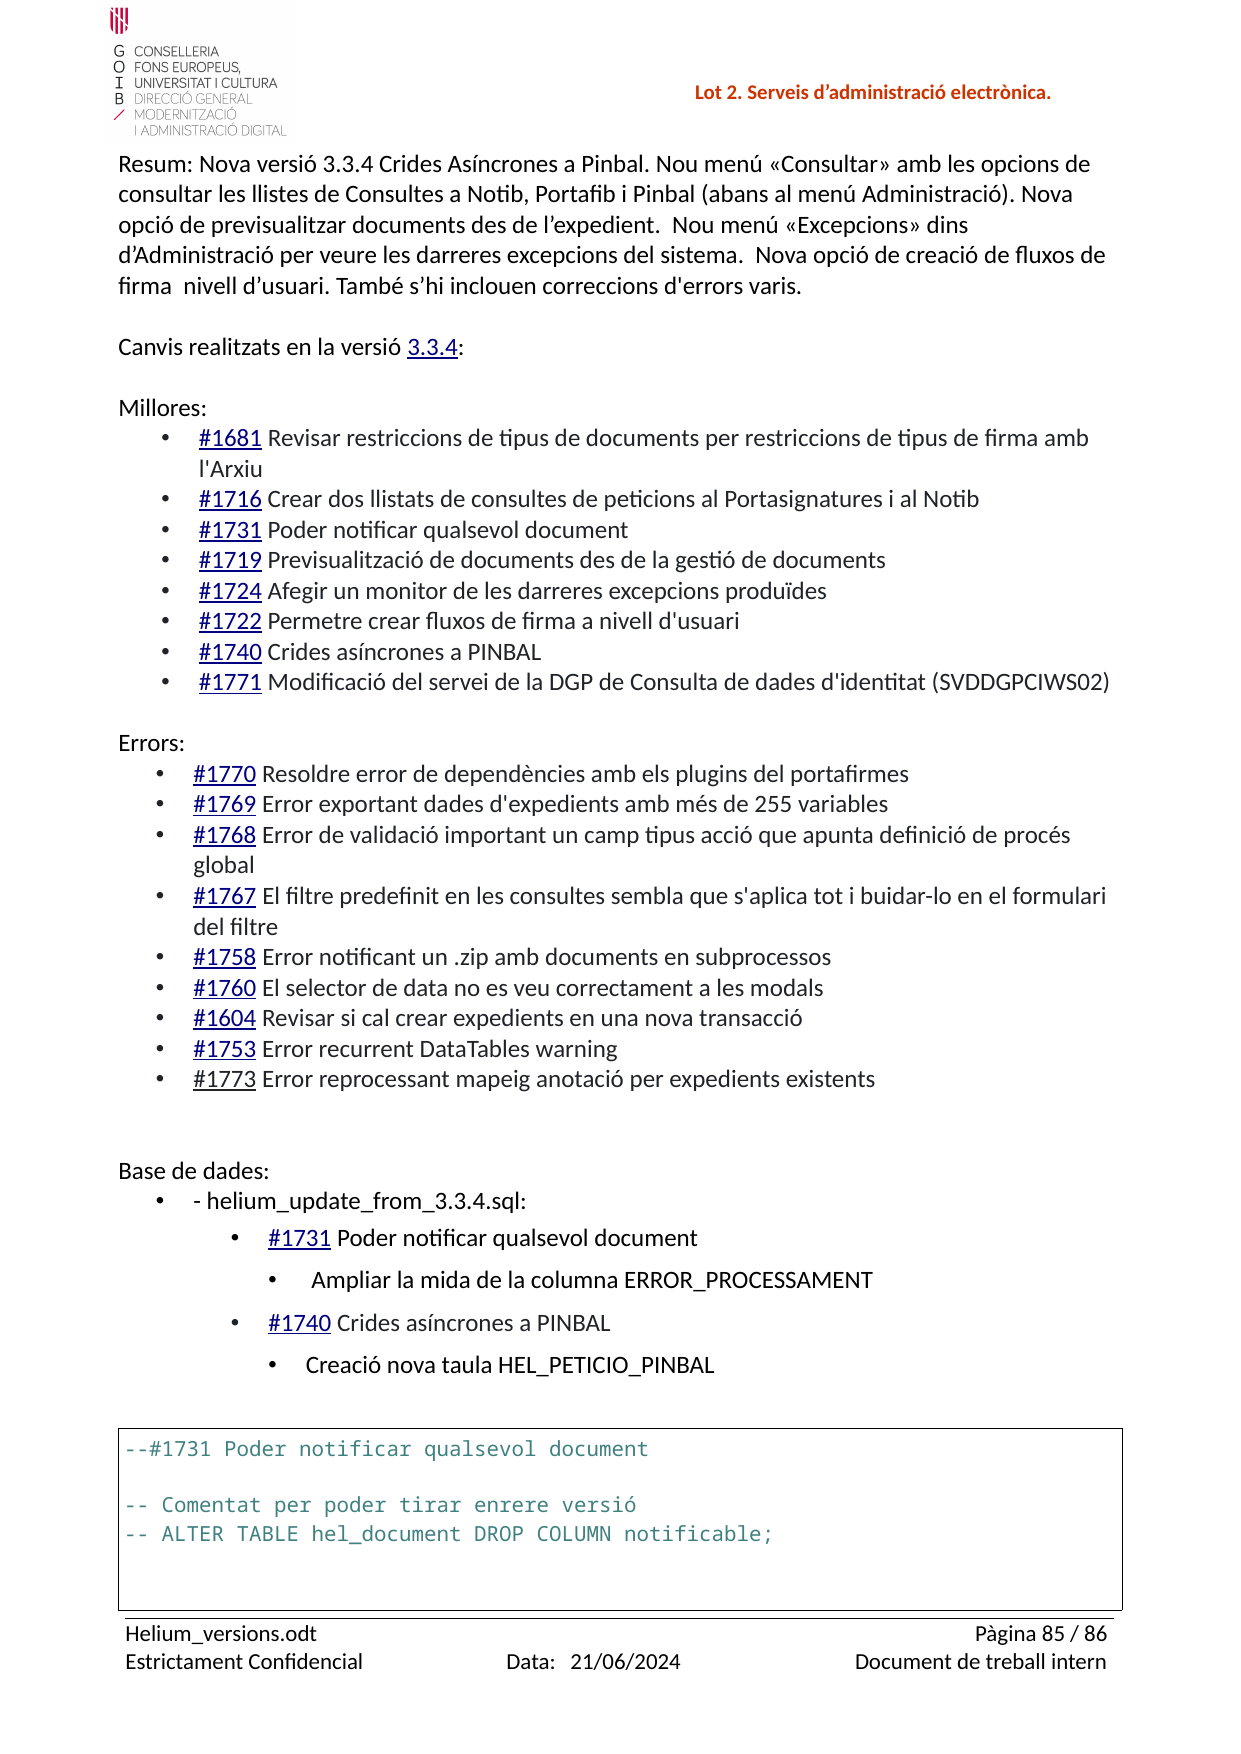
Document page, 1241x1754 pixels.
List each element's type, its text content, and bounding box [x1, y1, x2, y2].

table_header --#1731 Poder notificar qualsevol document -- Comentat per poder tirar enrere versió -- ALTER TABLE hel_document DROP COLUMN notificable; [119, 1429, 1122, 1610]
text Base de dades: [118, 1155, 1122, 1185]
list #1731 Poder notificar qualsevol document [231, 1222, 1122, 1252]
picture [100, 0, 297, 144]
list #1770 Resoldre error de dependències amb els plugins del portafirmes [156, 758, 1122, 789]
list #1724 Afegir un monitor de les darreres excepcions produïdes [161, 575, 1122, 606]
list #1681 Revisar restriccions de tipus de documents per restriccions de tipus de firma amb l'Arxiu [161, 422, 1122, 483]
list #1716 Crear dos llistats de consultes de peticions al Portasignatures i al Notib [161, 483, 1122, 514]
list #1771 Modificació del servei de la DGP de Consulta de dades d'identitat (SVDDGPCIWS02) [161, 667, 1122, 697]
list #1740 Crides asíncrones a PINBAL [231, 1307, 1122, 1337]
list #1768 Error de validació important un camp tipus acció que apunta definició de procés global [156, 819, 1122, 880]
list #1760 El selector de data no es veu correctament a les modals [156, 972, 1122, 1002]
text Errors: [118, 728, 1122, 758]
list - helium_update_from_3.3.4.sql: [156, 1185, 1122, 1216]
text Canvis realitzats en la versió 3.3.4: [118, 331, 1122, 361]
list #1722 Permetre crear fluxos de firma a nivell d'usuari [161, 606, 1122, 636]
text Millores: [118, 392, 1122, 422]
list #1769 Error exportant dades d'expedients amb més de 255 variables [156, 789, 1122, 819]
list #1719 Previsualització de documents des de la gestió de documents [161, 544, 1122, 575]
list #1773 Error reprocessant mapeig anotació per expedients existents [156, 1063, 1122, 1094]
list #1758 Error notificant un .zip amb documents en subprocessos [156, 941, 1122, 972]
list #1767 El filtre predefinit en les consultes sembla que s'aplica tot i buidar-lo en el formulari del filtre [156, 880, 1122, 941]
list #1753 Error recurrent DataTables warning [156, 1033, 1122, 1063]
list #1740 Crides asíncrones a PINBAL [161, 636, 1122, 667]
list #1731 Poder notificar qualsevol document [161, 514, 1122, 544]
list #1604 Revisar si cal crear expedients en una nova transacció [156, 1002, 1122, 1033]
list Creació nova taula HEL_PETICIO_PINBAL [268, 1349, 1122, 1379]
list Ampliar la mida de la columna ERROR_PROCESSAMENT [268, 1264, 1122, 1295]
text Resum: Nova versió 3.3.4 Crides Asíncrones a Pinbal. Nou menú «Consultar» amb les opcions de consultar les llistes de Consultes a Notib, Portafib i Pinbal (abans al menú Administració). Nova opció de previsualitzar documents des de l’expedient. Nou menú «Excepcions» dins d’Administració per veure les darreres excepcions del sistema. Nova opció de creació de fluxos de firma nivell d’usuari. També s’hi inclouen correccions d'errors varis. [118, 148, 1122, 300]
